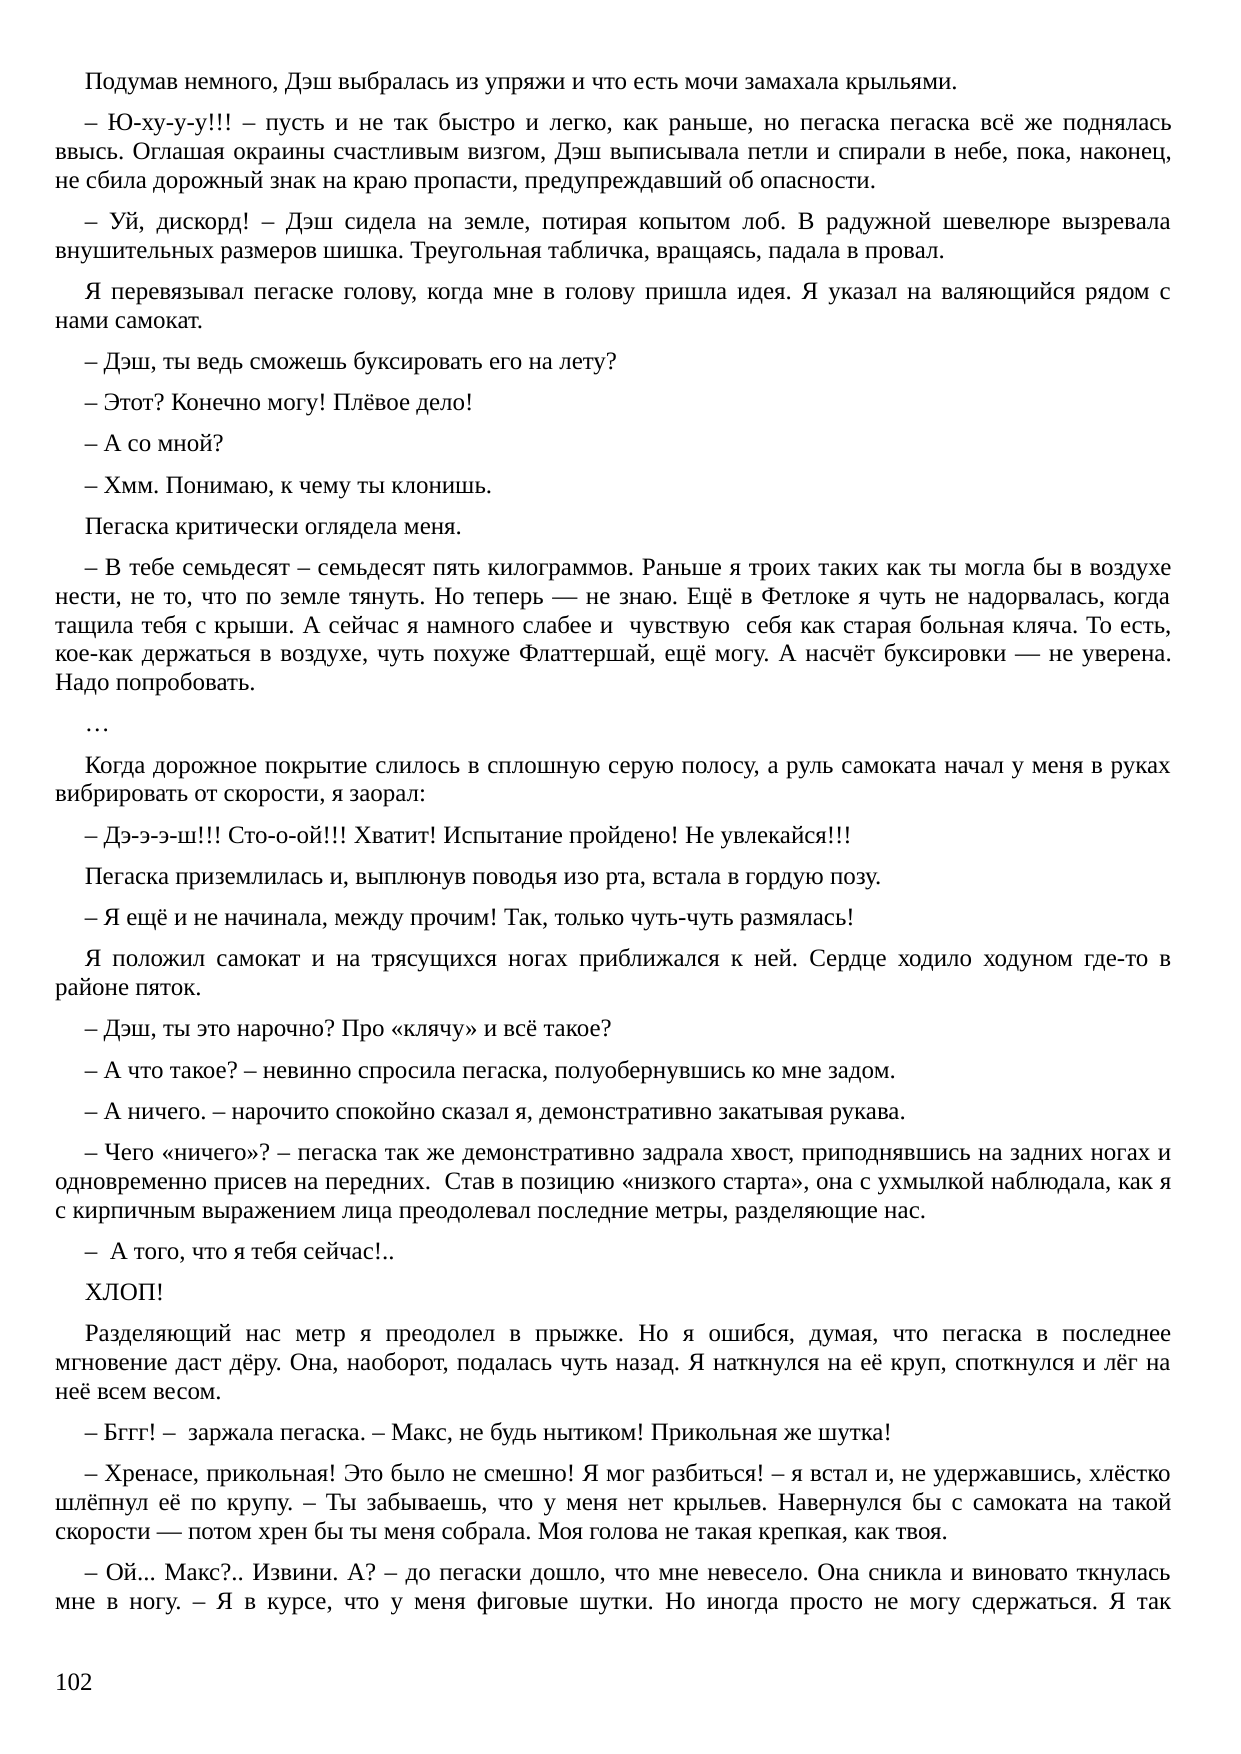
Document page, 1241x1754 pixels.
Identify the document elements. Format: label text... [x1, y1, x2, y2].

text Я перевязывал пегаске голову, когда мне в голову пришла идея. Я указал на валяющийся рядом с нами самокат. [55, 276, 1173, 333]
text Разделяющий нас метр я преодолел в прыжке. Но я ошибся, думая, что пегаска в последнее мгновение даст дёру. Она, наоборот, подалась чуть назад. Я наткнулся на её круп, споткнулся и лёг на неё всем весом. [55, 1318, 1173, 1405]
text – А со мной? [55, 428, 1173, 457]
text Я положил самокат и на трясущихся ногах приближался к ней. Сердце ходило ходуном где-то в районе пяток. [55, 943, 1173, 1001]
text – Хмм. Понимаю, к чему ты клонишь. [55, 470, 1173, 498]
text … [55, 708, 1173, 737]
text – Дэш, ты это нарочно? Про «клячу» и всё такое? [55, 1013, 1173, 1042]
text ХЛОП! [55, 1277, 1173, 1306]
text – Хренасе, прикольная! Это было не смешно! Я мог разбиться! – я встал и, не удержавшись, хлёстко шлёпнул её по крупу. – Ты забываешь, что у меня нет крыльев. Навернулся бы с самоката на такой скорости — потом хрен бы ты меня собрала. Моя голова не такая крепкая, как твоя. [55, 1458, 1173, 1545]
text – Этот? Конечно могу! Плёвое дело! [55, 387, 1173, 416]
text Когда дорожное покрытие слилось в сплошную серую полосу, а руль самоката начал у меня в руках вибрировать от скорости, я заорал: [55, 750, 1173, 807]
text – А что такое? – невинно спросила пегаска, полуобернувшись ко мне задом. [55, 1055, 1173, 1083]
text – А того, что я тебя сейчас!.. [55, 1236, 1173, 1265]
text – А ничего. – нарочито спокойно сказал я, демонстративно закатывая рукава. [55, 1096, 1173, 1125]
text Пегаска приземлилась и, выплюнув поводья изо рта, встала в гордую позу. [55, 861, 1173, 890]
text Подумав немного, Дэш выбралась из упряжи и что есть мочи замахала крыльями. [55, 66, 1173, 95]
text – Ю-ху-у-у!!! – пусть и не так быстро и легко, как раньше, но пегаска пегаска всё же поднялась ввысь. Оглашая окраины счастливым визгом, Дэш выписывала петли и спирали в небе, пока, наконец, не сбила дорожный знак на краю пропасти, предупреждавший об опасности. [55, 107, 1173, 193]
text – Ой... Макс?.. Извини. А? – до пегаски дошло, что мне невесело. Она сникла и виновато ткнулась мне в ногу. – Я в курсе, что у меня фиговые шутки. Но иногда просто не могу сдержаться. Я так [55, 1557, 1173, 1615]
text – Дэ-э-э-ш!!! Сто-о-ой!!! Хватит! Испытание пройдено! Не увлекайся!!! [55, 820, 1173, 848]
text – Уй, дискорд! – Дэш сидела на земле, потирая копытом лоб. В радужной шевелюре вызревала внушительных размеров шишка. Треугольная табличка, вращаясь, падала в провал. [55, 206, 1173, 263]
text – Бггг! – заржала пегаска. – Макс, не будь нытиком! Прикольная же шутка! [55, 1417, 1173, 1446]
text Пегаска критически оглядела меня. [55, 511, 1173, 540]
text – Я ещё и не начинала, между прочим! Так, только чуть-чуть размялась! [55, 902, 1173, 931]
text – Чего «ничего»? – пегаска так же демонстративно задрала хвост, приподнявшись на задних ногах и одновременно присев на передних. Став в позицию «низкого старта», она с ухмылкой наблюдала, как я с кирпичным выражением лица преодолевал последние метры, разделяющие нас. [55, 1137, 1173, 1223]
text – Дэш, ты ведь сможешь буксировать его на лету? [55, 346, 1173, 375]
text – В тебе семьдесят – семьдесят пять килограммов. Раньше я троих таких как ты могла бы в воздухе нести, не то, что по земле тянуть. Но теперь — не знаю. Ещё в Фетлоке я чуть не надорвалась, когда тащила тебя с крыши. А сейчас я намного слабее и чувствую себя как старая больная кляча. То есть, кое-как держаться в воздухе, чуть похуже Флаттершай, ещё могу. А насчёт буксировки — не уверена. Надо попробовать. [55, 552, 1173, 696]
